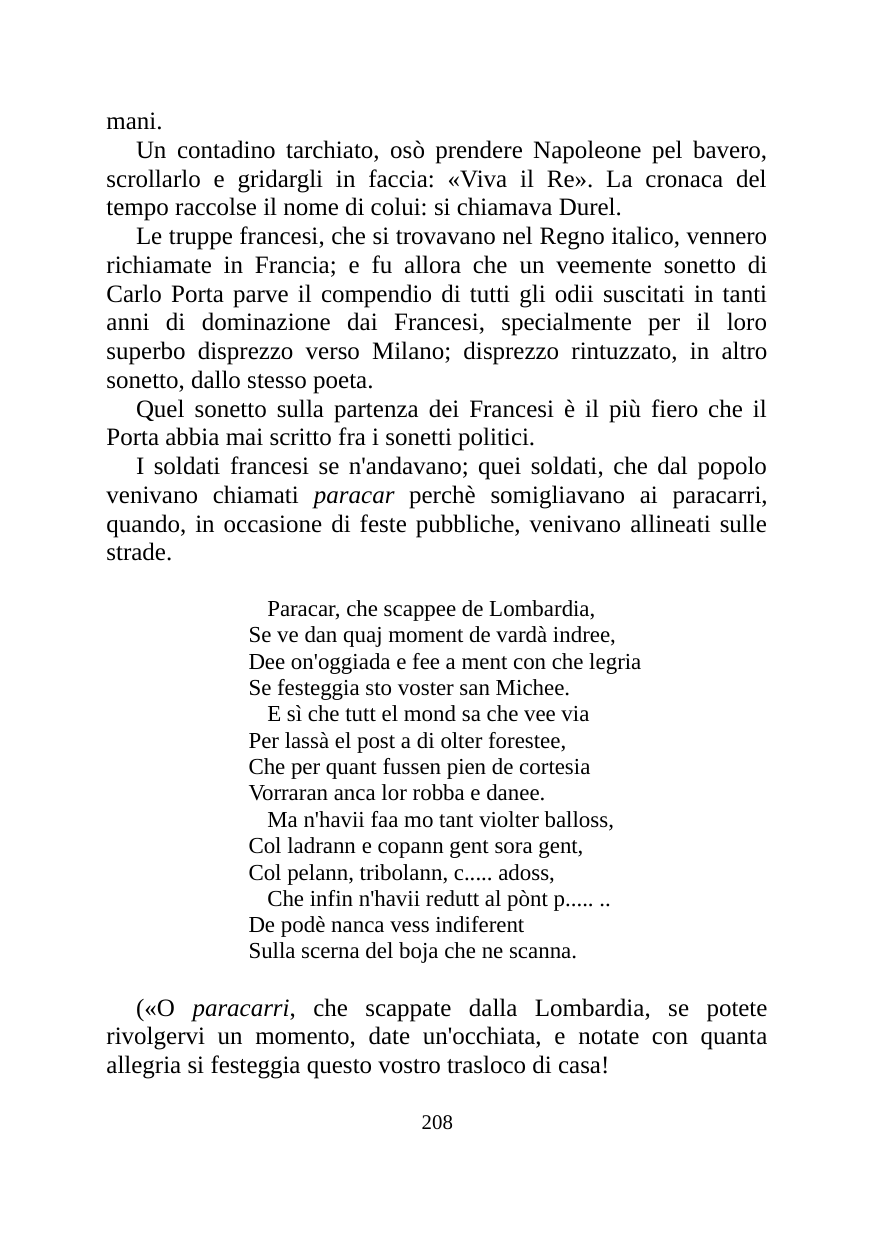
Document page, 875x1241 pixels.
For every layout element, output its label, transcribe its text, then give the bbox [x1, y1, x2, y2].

text Dee on'oggiada e fee a ment con che legria [219, 648, 768, 674]
text Se festeggia sto voster san Michee. [219, 674, 768, 700]
text Paracar, che scappee de Lombardia, [237, 595, 768, 621]
text Se ve dan quaj moment de vardà indree, [219, 621, 768, 648]
text E sì che tutt el mond sa che vee via [237, 700, 768, 727]
text Che per quant fussen pien de cortesia [219, 753, 768, 779]
text Per lassà el post a di olter forestee, [219, 727, 768, 753]
text De podè nanca vess indiferent [219, 911, 768, 938]
text I soldati francesi se n'andavano; quei soldati, che dal popolo venivano chiamati paracar perchè somigliavano ai paracarri, quando, in occasione di feste pubbliche, venivano allineati sulle strade. [106, 451, 768, 566]
text Sulla scerna del boja che ne scanna. [219, 938, 768, 964]
text mani. [106, 106, 768, 135]
text Col ladrann e copann gent sora gent, [219, 832, 768, 858]
text («O paracarri, che scappate dalla Lombardia, se potete rivolgervi un momento, date un'occhiata, e notate con quanta allegria si festeggia questo vostro trasloco di casa! [106, 993, 768, 1079]
text Vorraran anca lor robba e danee. [219, 779, 768, 806]
text Che infin n'havii redutt al pònt p..... .. [237, 885, 768, 911]
text Le truppe francesi, che si trovavano nel Regno italico, vennero richiamate in Francia; e fu allora che un veemente sonetto di Carlo Porta parve il compendio di tutti gli odii suscitati in tanti anni di dominazione dai Francesi, specialmente per il loro superbo disprezzo verso Milano; disprezzo rintuzzato, in altro sonetto, dallo stesso poeta. [106, 221, 768, 394]
text Col pelann, tribolann, c..... adoss, [219, 858, 768, 885]
text Quel sonetto sulla partenza dei Francesi è il più fiero che il Porta abbia mai scritto fra i sonetti politici. [106, 394, 768, 451]
text Ma n'havii faa mo tant violter balloss, [237, 806, 768, 832]
text Un contadino tarchiato, osò prendere Napoleone pel bavero, scrollarlo e gridargli in faccia: «Viva il Re». La cronaca del tempo raccolse il nome di colui: si chiamava Durel. [106, 135, 768, 221]
